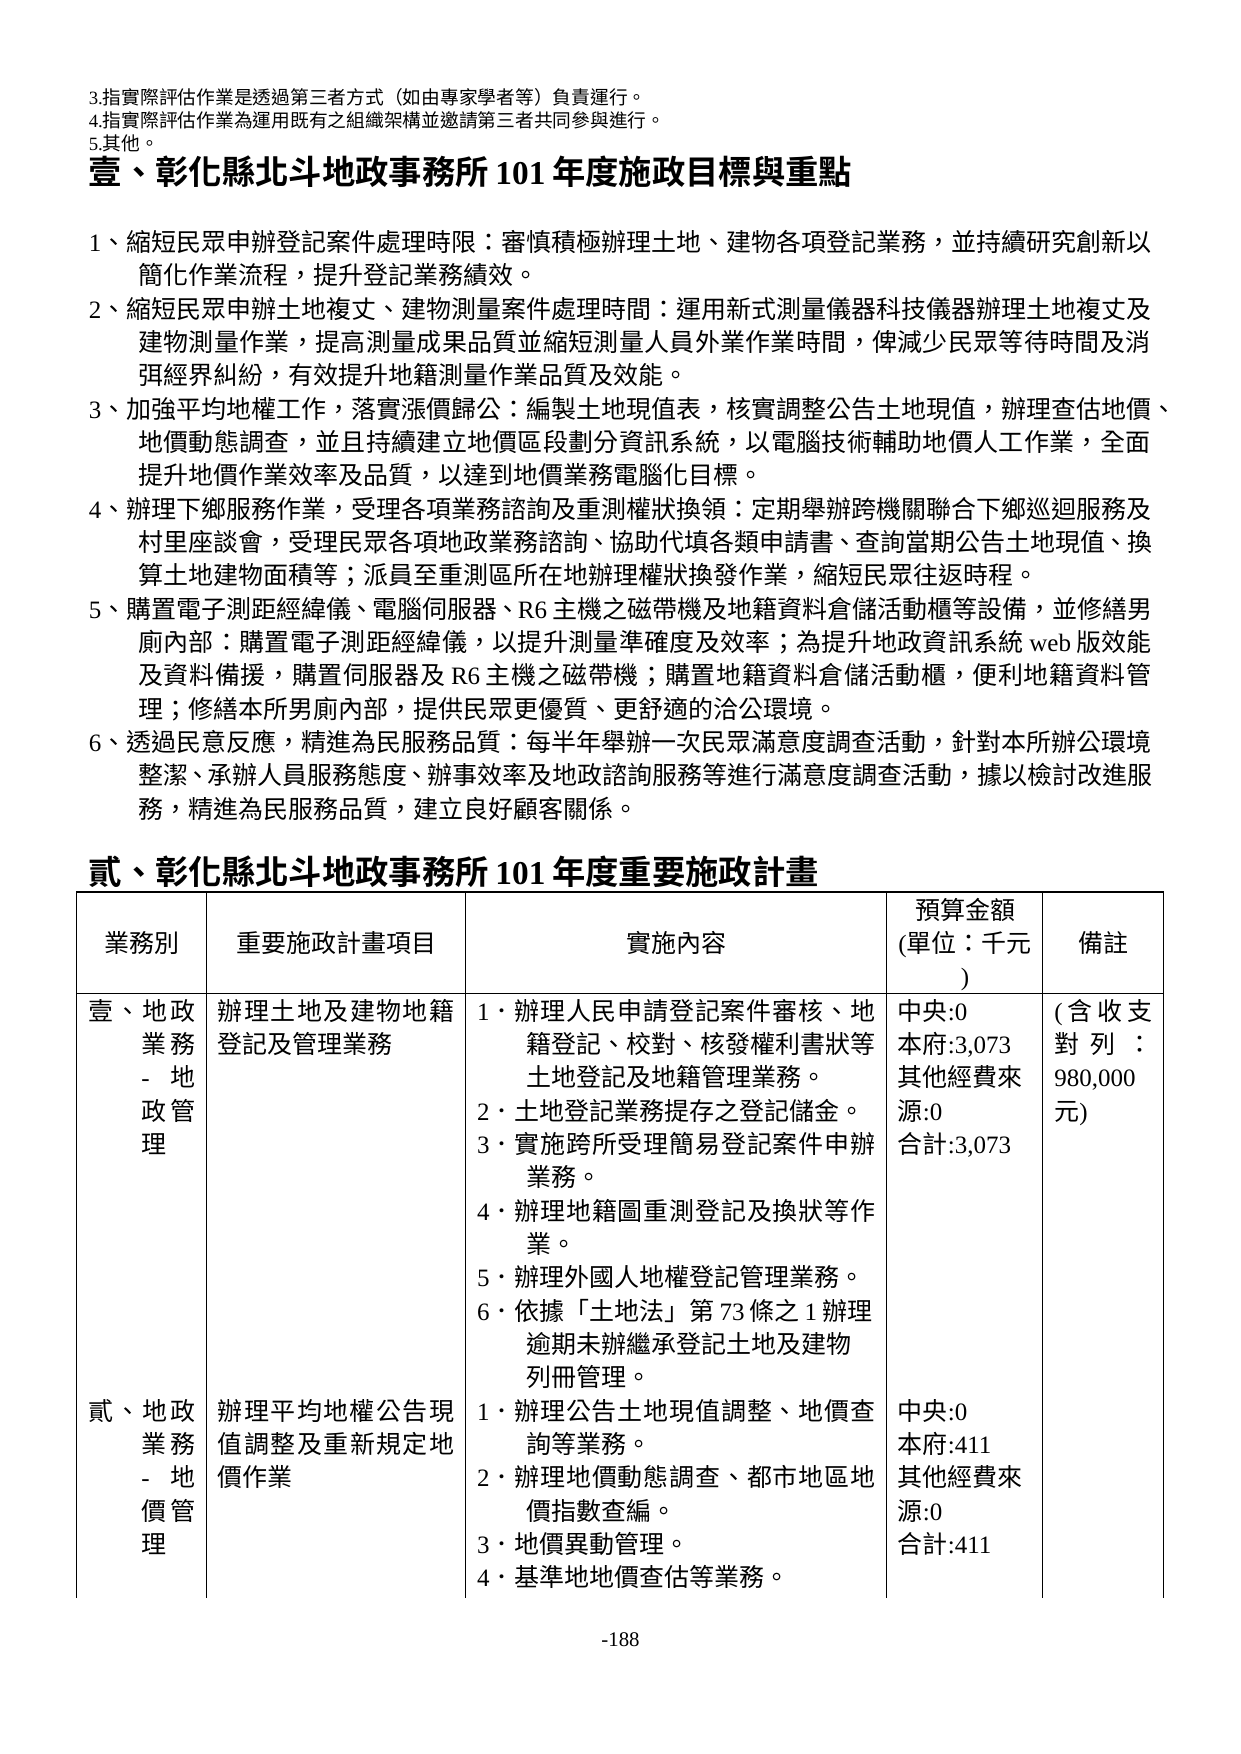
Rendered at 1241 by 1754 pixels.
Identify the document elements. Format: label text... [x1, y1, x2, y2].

table_cell 辦理公告土地現值調整、地價查詢等業務。 辦理地價動態調查、都市地區地價指數查編。 地價異動管理。 基準地地價查估等業務。 [466, 1394, 886, 1598]
table_cell 壹、地政業務-地政管理 [77, 994, 206, 1393]
list 購置電子測距經緯儀、電腦伺服器、R6主機之磁帶機及地籍資料倉儲活動櫃等設備，並修繕男廁內部：購置電子測距經緯儀，以提升測量準確度及效率；為提升地政資訊系統web版效能及資料備援，購置伺服器及R6主機之磁帶機；購置地籍資料倉儲活動櫃，便利地籍資料管理；修繕本所男廁內部，提供民眾更優質、更舒適的洽公環境。 [88, 591, 1152, 725]
table_cell 辦理平均地權公告現值調整及重新規定地價作業 [207, 1394, 465, 1598]
list 加強平均地權工作，落實漲價歸公：編製土地現值表，核實調整公告土地現值，辦理查估地價、地價動態調查，並且持續建立地價區段劃分資訊系統，以電腦技術輔助地價人工作業，全面提升地價作業效率及品質，以達到地價業務電腦化目標。 [88, 391, 1152, 491]
table_header 實施內容 [466, 893, 886, 992]
table_cell [1043, 1394, 1163, 1598]
text 貳、彰化縣北斗地政事務所101年度重要施政計畫 [88, 858, 1152, 891]
list 縮短民眾申辦登記案件處理時限：審慎積極辦理土地、建物各項登記業務，並持續研究創新以簡化作業流程，提升登記業務績效。 [88, 225, 1152, 291]
table_cell (含收支對列：980,000元) [1043, 994, 1163, 1393]
list 透過民意反應，精進為民服務品質：每半年舉辦一次民眾滿意度調查活動，針對本所辦公環境整潔、承辦人員服務態度、辦事效率及地政諮詢服務等進行滿意度調查活動，據以檢討改進服務，精進為民服務品質，建立良好顧客關係。 [88, 725, 1152, 825]
table_header 業務別 [77, 893, 206, 992]
table_header 備註 [1043, 893, 1163, 992]
table_cell 中央:0 本府:3,073 其他經費來源:0 合計:3,073 [887, 994, 1042, 1393]
table_cell 貳、地政業務-地價管理 [77, 1394, 206, 1598]
text 壹、彰化縣北斗地政事務所101年度施政目標與重點 [88, 158, 1152, 191]
table_header 重要施政計畫項目 [207, 893, 465, 992]
list 指實際評估作業為運用既有之組織架構並邀請第三者共同參與進行。 [88, 112, 1152, 131]
table_header 預算金額 (單位：千元) [887, 893, 1042, 992]
table_cell 中央:0 本府:411 其他經費來源:0 合計:411 [887, 1394, 1042, 1598]
list 縮短民眾申辦土地複丈、建物測量案件處理時間：運用新式測量儀器科技儀器辦理土地複丈及建物測量作業，提高測量成果品質並縮短測量人員外業作業時間，俾減少民眾等待時間及消弭經界糾紛，有效提升地籍測量作業品質及效能。 [88, 291, 1152, 391]
list 指實際評估作業是透過第三者方式（如由專家學者等）負責運行。 [88, 89, 1152, 108]
list 其他。 [88, 135, 1152, 154]
table_cell 辦理人民申請登記案件審核、地籍登記、校對、核發權利書狀等土地登記及地籍管理業務。 土地登記業務提存之登記儲金。 實施跨所受理簡易登記案件申辦業務。 辦理地籍圖重測登記及換狀等作業。 辦理外國人地權登記管理業務。 依據「土地法」第73條之1辦理逾期未辦繼承登記土地及建物列冊管理。 [466, 994, 886, 1393]
list 辦理下鄉服務作業，受理各項業務諮詢及重測權狀換領：定期舉辦跨機關聯合下鄉巡迴服務及村里座談會，受理民眾各項地政業務諮詢、協助代填各類申請書、查詢當期公告土地現值、換算土地建物面積等；派員至重測區所在地辦理權狀換發作業，縮短民眾往返時程。 [88, 491, 1152, 591]
table_cell 辦理土地及建物地籍登記及管理業務 [207, 994, 465, 1393]
